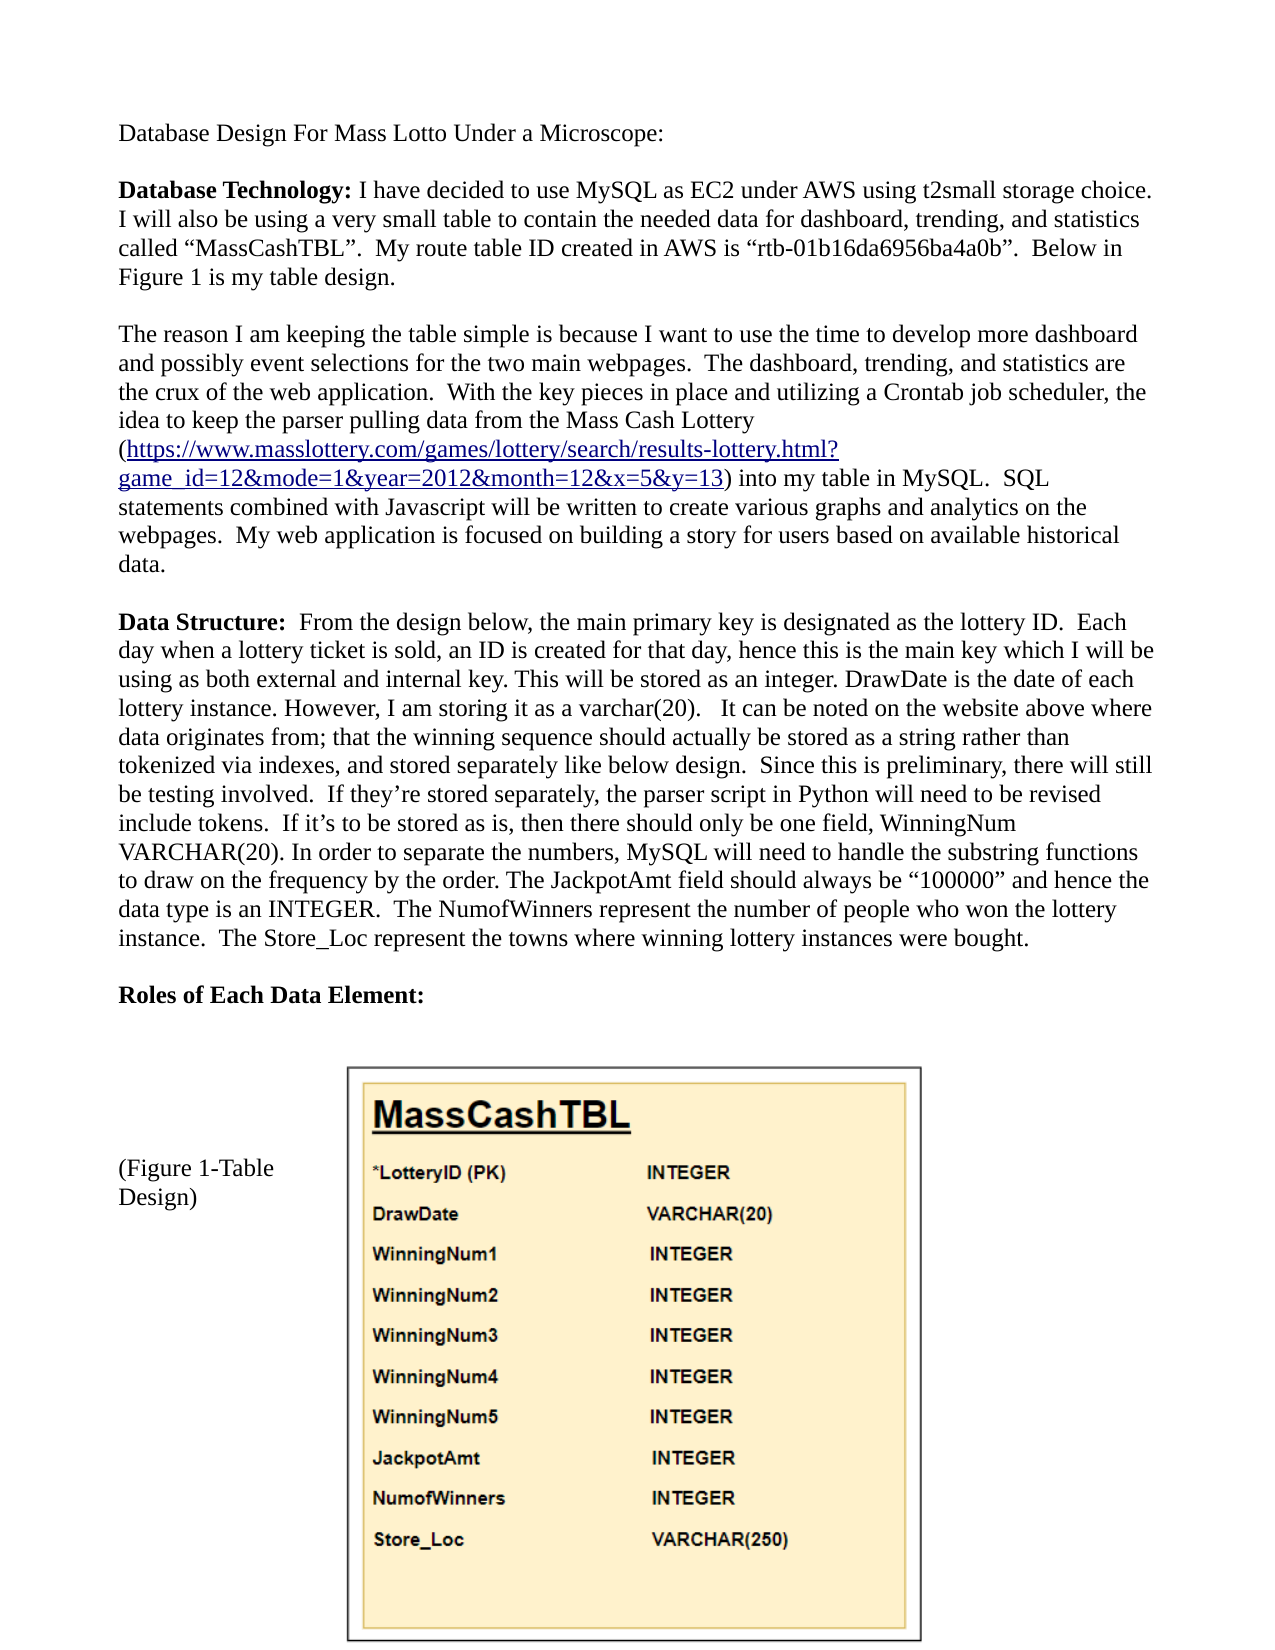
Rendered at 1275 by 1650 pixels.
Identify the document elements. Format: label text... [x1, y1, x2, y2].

text Roles of Each Data Element: [118, 981, 1157, 1009]
text (Figure 1-Table Design) [118, 1124, 342, 1211]
text Database Technology: I have decided to use MySQL as EC2 under AWS using t2small storage choice. I will also be using a very small table to contain the needed data for dashboard, trending, and statistics called “MassCashTBL”. My route table ID created in AWS is “rtb-01b16da6956ba4a0b”. Below in Figure 1 is my table design. [118, 176, 1157, 291]
text The reason I am keeping the table simple is because I want to use the time to develop more dashboard and possibly event selections for the two main webpages. The dashboard, trending, and statistics are the crux of the web application. With the key pieces in place and utilizing a Crontab job scheduler, the idea to keep the parser pulling data from the Mass Cash Lottery (https://www.masslottery.com/games/lottery/search/results-lottery.html?game_id=12&mode=1&year=2012&month=12&x=5&y=13) into my table in MySQL. SQL statements combined with Javascript will be written to create various graphs and analytics on the webpages. My web application is focused on building a story for users based on available historical data. [118, 319, 1157, 578]
picture [342, 1055, 933, 1650]
text Data Structure: From the design below, the main primary key is designated as the lottery ID. Each day when a lottery ticket is sold, an ID is created for that day, hence this is the main key which I will be using as both external and internal key. This will be stored as an integer. DrawDate is the date of each lottery instance. However, I am storing it as a varchar(20). It can be noted on the website above where data originates from; that the winning sequence should actually be stored as a string rather than tokenized via indexes, and stored separately like below design. Since this is preliminary, there will still be testing involved. If they’re stored separately, the parser script in Python will need to be revised include tokens. If it’s to be stored as is, then there should only be one field, WinningNum VARCHAR(20). In order to separate the numbers, MySQL will need to handle the substring functions to draw on the frequency by the order. The JackpotAmt field should always be “100000” and hence the data type is an INTEGER. The NumofWinners represent the number of people who won the lottery instance. The Store_Loc represent the towns where winning lottery instances were bought. [118, 607, 1157, 952]
text [933, 1124, 1157, 1211]
text Database Design For Mass Lotto Under a Microscope: [118, 118, 1157, 147]
